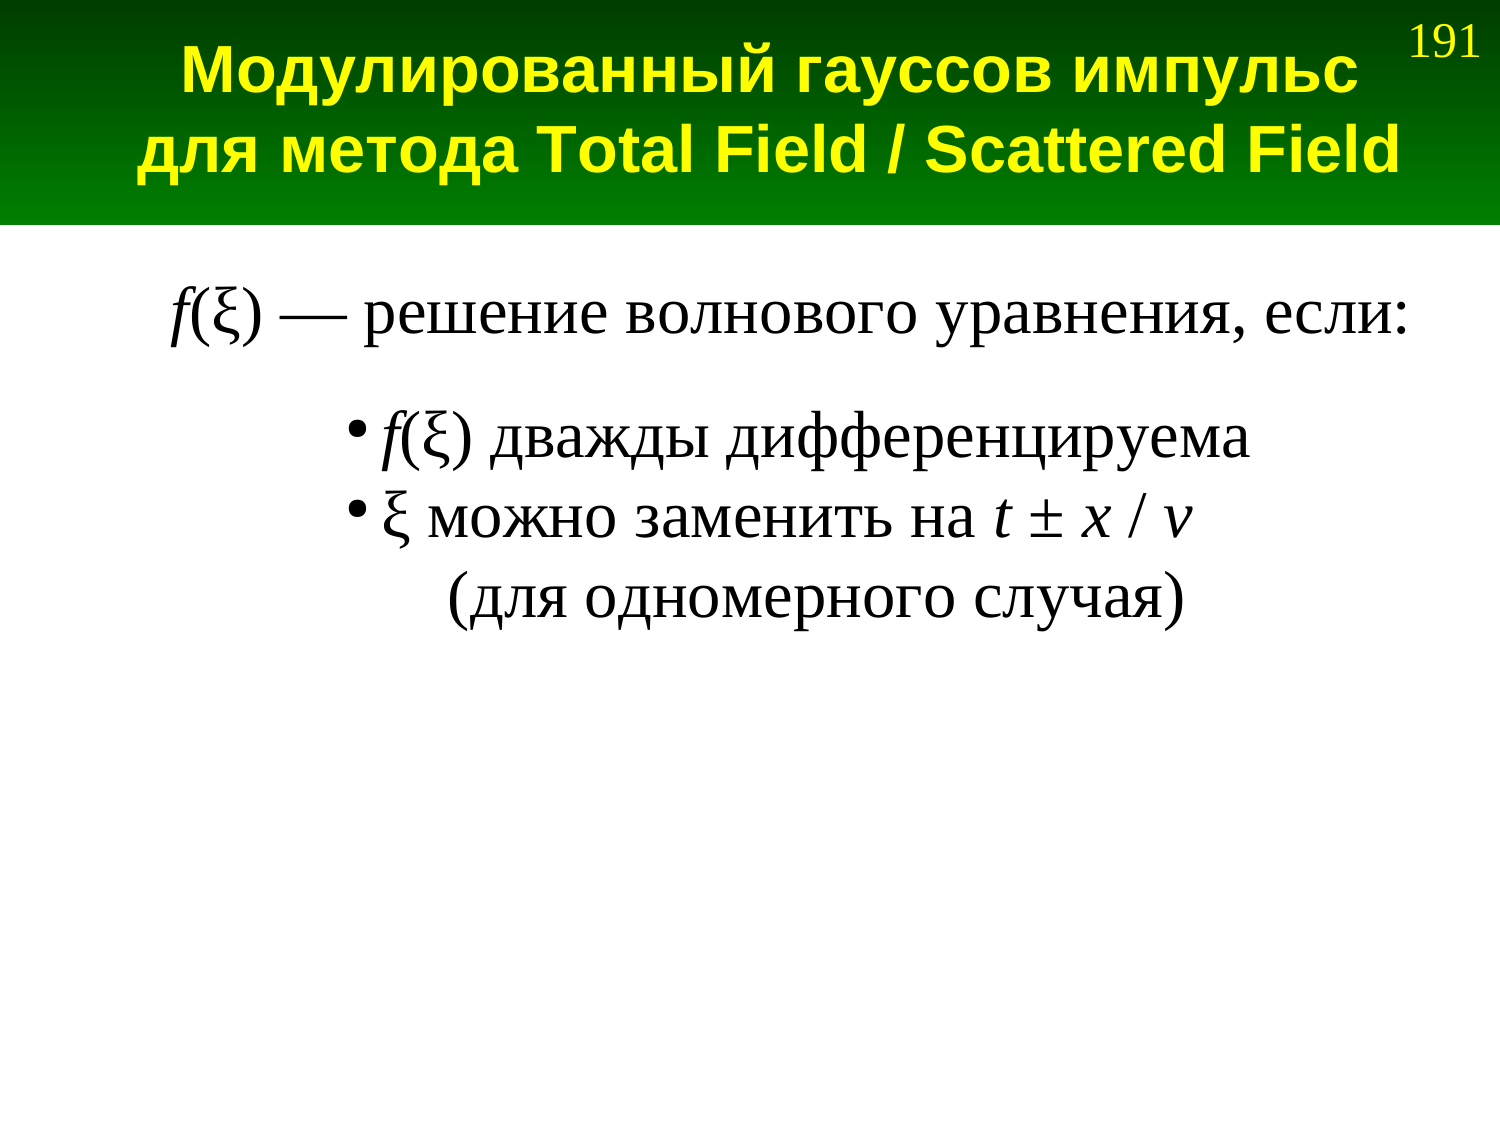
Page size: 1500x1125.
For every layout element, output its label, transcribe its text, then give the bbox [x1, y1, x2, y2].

text_box f(ξ) — решение волнового уравнения, если: [156, 259, 1428, 355]
title Модулированный гауссов импульс для метода Total Field / Scattered Field [100, 7, 1441, 204]
text_box f(ξ) дважды дифференцируема ξ можно заменить на t ± x / v (для одномерного случая) [330, 383, 1268, 638]
